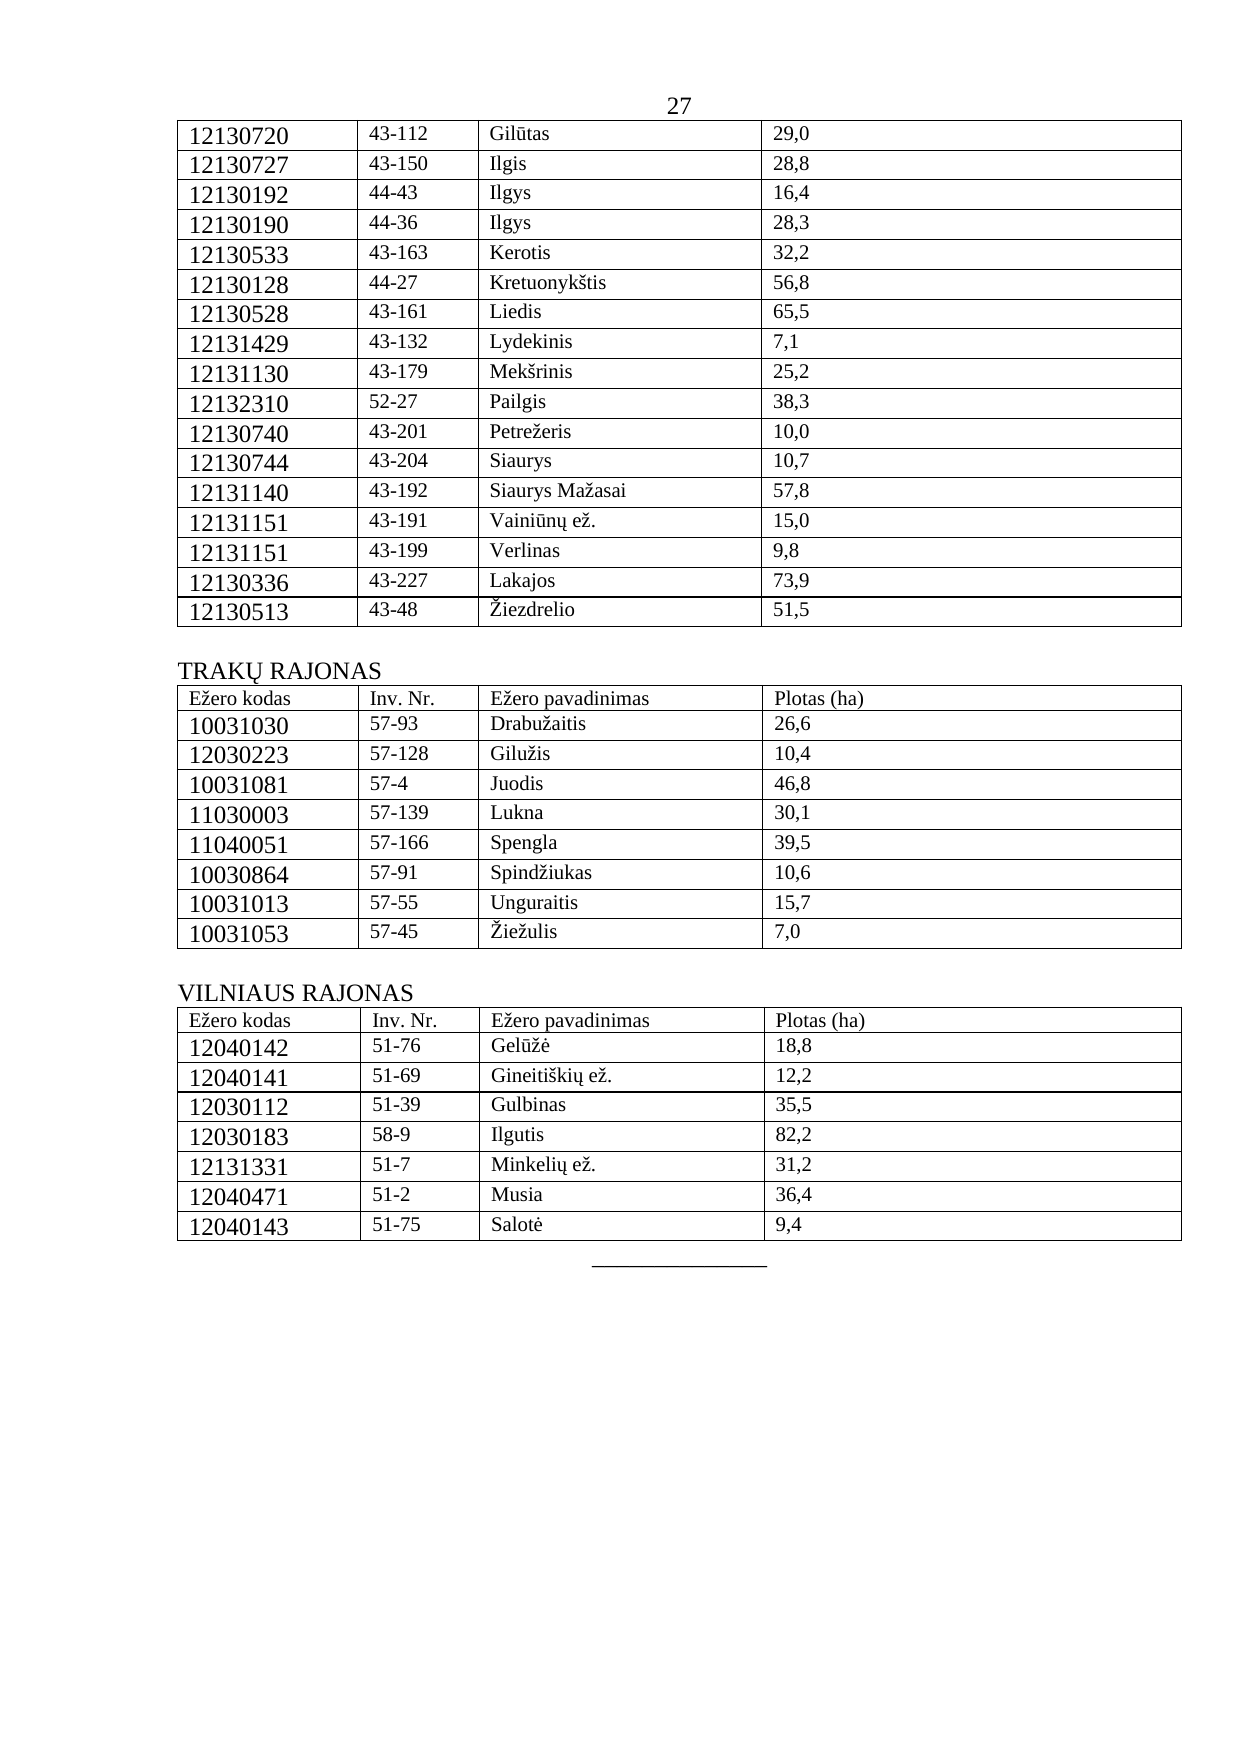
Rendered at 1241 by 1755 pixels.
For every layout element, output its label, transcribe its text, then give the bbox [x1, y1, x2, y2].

table_cell 57-55 [359, 890, 478, 918]
table_header Inv. Nr. [361, 1008, 479, 1032]
table_cell 10030864 [178, 860, 358, 888]
table_cell 12130192 [178, 180, 357, 209]
table_cell Petrežeris [479, 419, 761, 447]
table_cell 43-112 [358, 121, 478, 149]
table_cell 10031081 [178, 770, 358, 799]
table_cell Salotė [480, 1212, 764, 1240]
table_cell Drabužaitis [479, 711, 762, 739]
table_cell 12130513 [178, 598, 357, 626]
table_cell 51-76 [361, 1033, 479, 1062]
table_cell 12030183 [178, 1122, 360, 1151]
table_cell 51-75 [361, 1212, 479, 1240]
table_cell 44-27 [358, 270, 478, 298]
table_header Plotas (ha) [763, 686, 1181, 710]
table_cell 57,8 [762, 478, 1181, 507]
table_cell Žiežulis [479, 919, 762, 948]
table_header Ežero pavadinimas [479, 686, 762, 710]
table_cell 12040143 [178, 1212, 360, 1240]
table_cell Minkelių ež. [480, 1152, 764, 1181]
table_cell Lakajos [479, 568, 761, 596]
table_cell Gilužis [479, 741, 762, 769]
table_cell Ilgys [479, 180, 761, 209]
table_cell 10,4 [763, 741, 1181, 769]
table_cell 43-199 [358, 538, 478, 567]
table_cell 39,5 [763, 830, 1181, 859]
table_cell Siaurys Mažasai [479, 478, 761, 507]
table_cell 43-192 [358, 478, 478, 507]
table_cell 57-91 [359, 860, 478, 888]
table_cell Musia [480, 1182, 764, 1211]
table_cell 12130720 [178, 121, 357, 149]
table_cell Žiezdrelio [479, 598, 761, 626]
table_cell 57-45 [359, 919, 478, 948]
table_cell Pailgis [479, 389, 761, 418]
table_cell Spengla [479, 830, 762, 859]
table_cell 43-191 [358, 508, 478, 537]
table_cell 57-4 [359, 770, 478, 799]
table_cell 10031013 [178, 890, 358, 918]
text Vilniaus rajonas [177, 978, 1181, 1007]
table_cell 57-128 [359, 741, 478, 769]
table_header Inv. Nr. [359, 686, 478, 710]
table_cell 12040471 [178, 1182, 360, 1211]
table_cell 44-43 [358, 180, 478, 209]
table_cell 43-161 [358, 300, 478, 328]
table_cell 12,2 [765, 1063, 1181, 1091]
table_cell 51,5 [762, 598, 1181, 626]
table_cell 7,1 [762, 329, 1181, 358]
table_cell 12130727 [178, 151, 357, 179]
table_cell 28,8 [762, 151, 1181, 179]
table_cell 11030003 [178, 800, 358, 829]
table_cell 12130336 [178, 568, 357, 596]
table_cell 43-227 [358, 568, 478, 596]
table_cell 12040142 [178, 1033, 360, 1062]
table_header Ežero pavadinimas [480, 1008, 764, 1032]
table_cell Vainiūnų ež. [479, 508, 761, 537]
table_cell 36,4 [765, 1182, 1181, 1211]
table_cell 12131151 [178, 538, 357, 567]
table_cell 43-204 [358, 449, 478, 477]
table_cell 31,2 [765, 1152, 1181, 1181]
table_cell 15,0 [762, 508, 1181, 537]
table_cell 26,6 [763, 711, 1181, 739]
table_cell 29,0 [762, 121, 1181, 149]
table_cell 12131151 [178, 508, 357, 537]
table_cell 43-150 [358, 151, 478, 179]
table_cell 12131429 [178, 329, 357, 358]
table_cell 12131140 [178, 478, 357, 507]
table_cell 43-132 [358, 329, 478, 358]
table_cell Gineitiškių ež. [480, 1063, 764, 1091]
table_cell Gelūžė [480, 1033, 764, 1062]
table_cell 25,2 [762, 359, 1181, 388]
table_cell 7,0 [763, 919, 1181, 948]
table_cell Verlinas [479, 538, 761, 567]
table_cell Ilgis [479, 151, 761, 179]
table_cell Liedis [479, 300, 761, 328]
table_cell 57-93 [359, 711, 478, 739]
table_cell Gilūtas [479, 121, 761, 149]
table_cell 46,8 [763, 770, 1181, 799]
table_cell Kretuonykštis [479, 270, 761, 298]
table_cell Spindžiukas [479, 860, 762, 888]
table_cell 16,4 [762, 180, 1181, 209]
table_cell 73,9 [762, 568, 1181, 596]
table_cell 43-48 [358, 598, 478, 626]
table_cell 51-69 [361, 1063, 479, 1091]
table_cell 32,2 [762, 240, 1181, 269]
table_cell 12131331 [178, 1152, 360, 1181]
table_cell 28,3 [762, 210, 1181, 239]
table_cell 51-39 [361, 1093, 479, 1121]
table_cell 18,8 [765, 1033, 1181, 1062]
table_cell 56,8 [762, 270, 1181, 298]
table_cell 65,5 [762, 300, 1181, 328]
table_cell 43-179 [358, 359, 478, 388]
table_cell 12130533 [178, 240, 357, 269]
table_cell 12130190 [178, 210, 357, 239]
table_cell 30,1 [763, 800, 1181, 829]
table_cell 35,5 [765, 1093, 1181, 1121]
table_cell 12130740 [178, 419, 357, 447]
table_cell 12130744 [178, 449, 357, 477]
table_cell 57-139 [359, 800, 478, 829]
table_cell Ilgys [479, 210, 761, 239]
table_cell 43-163 [358, 240, 478, 269]
table_cell 11040051 [178, 830, 358, 859]
table_cell Ilgutis [480, 1122, 764, 1151]
table_cell 12030223 [178, 741, 358, 769]
table_cell 10,6 [763, 860, 1181, 888]
table_cell 10031030 [178, 711, 358, 739]
table_cell 38,3 [762, 389, 1181, 418]
table_cell 44-36 [358, 210, 478, 239]
table_cell 10,7 [762, 449, 1181, 477]
table_cell 12040141 [178, 1063, 360, 1091]
table_cell 12130128 [178, 270, 357, 298]
table_cell Gulbinas [480, 1093, 764, 1121]
table_cell Lydekinis [479, 329, 761, 358]
table_cell Lukna [479, 800, 762, 829]
table_cell 15,7 [763, 890, 1181, 918]
table_cell 12130528 [178, 300, 357, 328]
table_header Ežero kodas [178, 686, 358, 710]
table_cell Kerotis [479, 240, 761, 269]
table_cell 58-9 [361, 1122, 479, 1151]
table_cell Juodis [479, 770, 762, 799]
table_cell 10031053 [178, 919, 358, 948]
table_cell 51-7 [361, 1152, 479, 1181]
table_cell 12030112 [178, 1093, 360, 1121]
text Trakų rajonas [177, 656, 1181, 685]
table_cell 12131130 [178, 359, 357, 388]
table_cell 57-166 [359, 830, 478, 859]
table_cell 51-2 [361, 1182, 479, 1211]
table_cell 43-201 [358, 419, 478, 447]
table_cell Mekšrinis [479, 359, 761, 388]
table_cell 10,0 [762, 419, 1181, 447]
table_cell 52-27 [358, 389, 478, 418]
table_cell Siaurys [479, 449, 761, 477]
table_header Plotas (ha) [765, 1008, 1181, 1032]
table_header Ežero kodas [178, 1008, 360, 1032]
text ______________ [177, 1241, 1181, 1270]
table_cell 12132310 [178, 389, 357, 418]
table_cell 9,8 [762, 538, 1181, 567]
table_cell 9,4 [765, 1212, 1181, 1240]
table_cell 82,2 [765, 1122, 1181, 1151]
table_cell Unguraitis [479, 890, 762, 918]
